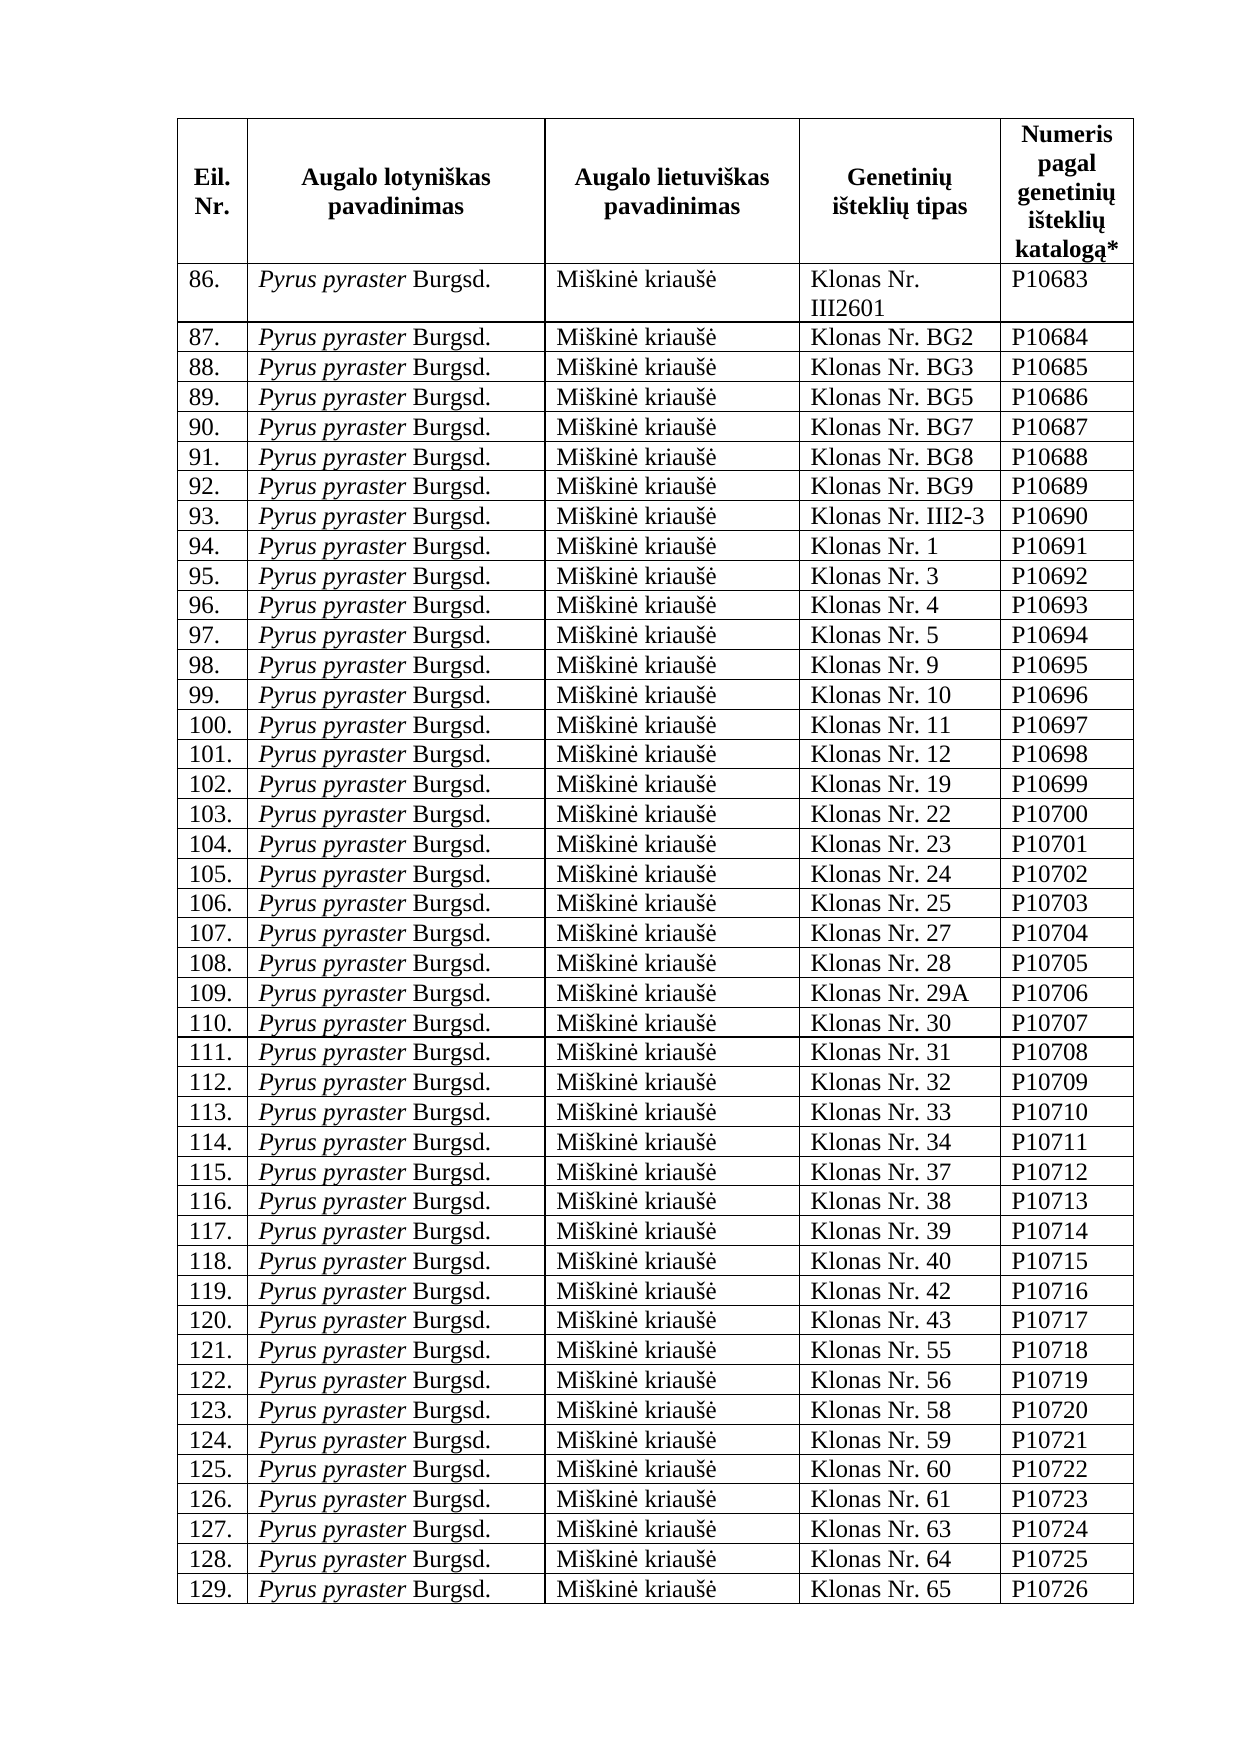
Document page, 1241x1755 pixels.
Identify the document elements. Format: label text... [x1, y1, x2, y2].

table_cell Klonas Nr. 65 [800, 1574, 1000, 1602]
table_cell 129. [178, 1574, 247, 1602]
table_cell 117. [178, 1216, 247, 1245]
table_cell P10699 [1001, 769, 1133, 798]
table_cell Klonas Nr. 30 [800, 1008, 1000, 1036]
table_cell P10710 [1001, 1097, 1133, 1126]
table_cell Pyrus pyraster Burgsd. [248, 1544, 544, 1573]
table_cell 118. [178, 1246, 247, 1275]
table_cell 122. [178, 1365, 247, 1394]
table_cell 106. [178, 889, 247, 917]
table_header Augalo lietuviškas pavadinimas [546, 119, 799, 263]
table_cell Pyrus pyraster Burgsd. [248, 1306, 544, 1334]
table_cell P10722 [1001, 1455, 1133, 1483]
table_cell Klonas Nr. 5 [800, 620, 1000, 649]
table_cell Pyrus pyraster Burgsd. [248, 442, 544, 470]
table_cell Klonas Nr. 34 [800, 1127, 1000, 1156]
table_cell Pyrus pyraster Burgsd. [248, 591, 544, 619]
table_cell Klonas Nr. 63 [800, 1514, 1000, 1543]
table_cell Klonas Nr. 25 [800, 889, 1000, 917]
table_cell P10698 [1001, 740, 1133, 768]
table_cell P10723 [1001, 1484, 1133, 1513]
table_cell 93. [178, 501, 247, 530]
table_cell 86. [178, 264, 247, 321]
table_cell P10700 [1001, 799, 1133, 828]
table_cell 103. [178, 799, 247, 828]
table_cell P10702 [1001, 859, 1133, 887]
table_cell P10705 [1001, 948, 1133, 977]
table_cell Klonas Nr. BG5 [800, 382, 1000, 411]
table_cell Miškinė kriaušė [546, 442, 799, 470]
table_cell Miškinė kriaušė [546, 412, 799, 441]
table_cell Pyrus pyraster Burgsd. [248, 680, 544, 709]
table_cell Klonas Nr. 28 [800, 948, 1000, 977]
table_cell Klonas Nr. III2-3 [800, 501, 1000, 530]
table_cell 91. [178, 442, 247, 470]
table_cell P10726 [1001, 1574, 1133, 1602]
table_cell Klonas Nr. 19 [800, 769, 1000, 798]
table_header Genetinių išteklių tipas [800, 119, 1000, 263]
table_cell Miškinė kriaušė [546, 620, 799, 649]
table_cell P10683 [1001, 264, 1133, 321]
table_header Numeris pagal genetinių išteklių katalogą* [1001, 119, 1133, 263]
table_cell Klonas Nr. 38 [800, 1186, 1000, 1215]
table_cell Klonas Nr. 4 [800, 591, 1000, 619]
table_cell Miškinė kriaušė [546, 352, 799, 381]
table_cell 113. [178, 1097, 247, 1126]
table_cell 115. [178, 1157, 247, 1185]
table_cell Pyrus pyraster Burgsd. [248, 1246, 544, 1275]
table_cell P10716 [1001, 1276, 1133, 1304]
table_cell Pyrus pyraster Burgsd. [248, 1216, 544, 1245]
table_cell Miškinė kriaušė [546, 1365, 799, 1394]
table_cell Miškinė kriaušė [546, 1216, 799, 1245]
table_cell Pyrus pyraster Burgsd. [248, 1455, 544, 1483]
table_cell Miškinė kriaušė [546, 710, 799, 738]
table_cell 90. [178, 412, 247, 441]
table_cell Pyrus pyraster Burgsd. [248, 1395, 544, 1424]
table_cell Klonas Nr. 39 [800, 1216, 1000, 1245]
table_cell Klonas Nr. 42 [800, 1276, 1000, 1304]
table_cell P10725 [1001, 1544, 1133, 1573]
table_cell Pyrus pyraster Burgsd. [248, 769, 544, 798]
table_cell Pyrus pyraster Burgsd. [248, 1514, 544, 1543]
table_cell 99. [178, 680, 247, 709]
table_cell 114. [178, 1127, 247, 1156]
table_cell P10684 [1001, 323, 1133, 351]
table_cell Miškinė kriaušė [546, 1574, 799, 1602]
table_cell Miškinė kriaušė [546, 471, 799, 500]
table_cell P10693 [1001, 591, 1133, 619]
table_cell 108. [178, 948, 247, 977]
table_cell Miškinė kriaušė [546, 1395, 799, 1424]
table_cell Miškinė kriaušė [546, 1038, 799, 1066]
table_cell P10715 [1001, 1246, 1133, 1275]
table_cell Miškinė kriaušė [546, 650, 799, 679]
table_cell 125. [178, 1455, 247, 1483]
table_cell Miškinė kriaušė [546, 859, 799, 887]
table_cell 127. [178, 1514, 247, 1543]
table_cell Pyrus pyraster Burgsd. [248, 710, 544, 738]
table_cell Pyrus pyraster Burgsd. [248, 264, 544, 321]
table_cell Klonas Nr. 56 [800, 1365, 1000, 1394]
table_cell P10703 [1001, 889, 1133, 917]
table_cell P10692 [1001, 561, 1133, 589]
table_cell Klonas Nr. 33 [800, 1097, 1000, 1126]
table_cell Miškinė kriaušė [546, 591, 799, 619]
table_cell Pyrus pyraster Burgsd. [248, 501, 544, 530]
table_cell P10709 [1001, 1067, 1133, 1096]
table_cell Klonas Nr. 9 [800, 650, 1000, 679]
table_cell Pyrus pyraster Burgsd. [248, 323, 544, 351]
table_cell Miškinė kriaušė [546, 1514, 799, 1543]
table_cell Miškinė kriaušė [546, 1276, 799, 1304]
table_cell P10688 [1001, 442, 1133, 470]
table_cell 92. [178, 471, 247, 500]
table_cell Pyrus pyraster Burgsd. [248, 620, 544, 649]
table_cell 120. [178, 1306, 247, 1334]
table_cell P10720 [1001, 1395, 1133, 1424]
table_cell Miškinė kriaušė [546, 1335, 799, 1364]
table_cell 105. [178, 859, 247, 887]
table_cell Miškinė kriaušė [546, 1544, 799, 1573]
table_cell Miškinė kriaušė [546, 501, 799, 530]
table_cell 119. [178, 1276, 247, 1304]
table_cell Klonas Nr. 31 [800, 1038, 1000, 1066]
table_cell P10696 [1001, 680, 1133, 709]
table_cell 100. [178, 710, 247, 738]
table_cell Miškinė kriaušė [546, 680, 799, 709]
table_cell Pyrus pyraster Burgsd. [248, 740, 544, 768]
table_cell Pyrus pyraster Burgsd. [248, 1276, 544, 1304]
table_cell Klonas Nr. 58 [800, 1395, 1000, 1424]
table_cell Klonas Nr. BG7 [800, 412, 1000, 441]
table_cell Klonas Nr. 29A [800, 978, 1000, 1007]
table_cell Miškinė kriaušė [546, 769, 799, 798]
table_cell P10724 [1001, 1514, 1133, 1543]
table_cell 116. [178, 1186, 247, 1215]
table_cell Pyrus pyraster Burgsd. [248, 561, 544, 589]
table_cell 95. [178, 561, 247, 589]
table_header Augalo lotyniškas pavadinimas [248, 119, 544, 263]
table_cell Miškinė kriaušė [546, 1186, 799, 1215]
table_cell Miškinė kriaušė [546, 978, 799, 1007]
table_cell Klonas Nr. 1 [800, 531, 1000, 560]
table_cell 96. [178, 591, 247, 619]
table_cell 97. [178, 620, 247, 649]
table_cell Pyrus pyraster Burgsd. [248, 1425, 544, 1453]
table_cell Miškinė kriaušė [546, 1157, 799, 1185]
table_cell 123. [178, 1395, 247, 1424]
table_cell P10721 [1001, 1425, 1133, 1453]
table_cell Klonas Nr. 12 [800, 740, 1000, 768]
table_cell Klonas Nr. 32 [800, 1067, 1000, 1096]
table_cell Miškinė kriaušė [546, 1067, 799, 1096]
table_cell Pyrus pyraster Burgsd. [248, 1067, 544, 1096]
table_cell 128. [178, 1544, 247, 1573]
table_cell 104. [178, 829, 247, 858]
table_cell Miškinė kriaušė [546, 1246, 799, 1275]
table_cell Pyrus pyraster Burgsd. [248, 1097, 544, 1126]
table_cell Klonas Nr. 43 [800, 1306, 1000, 1334]
table_cell 107. [178, 918, 247, 947]
table_cell Klonas Nr. BG8 [800, 442, 1000, 470]
table_cell Miškinė kriaušė [546, 799, 799, 828]
table_cell Klonas Nr. 61 [800, 1484, 1000, 1513]
table_cell Klonas Nr. 3 [800, 561, 1000, 589]
table_cell P10697 [1001, 710, 1133, 738]
table_cell P10687 [1001, 412, 1133, 441]
table_cell Miškinė kriaušė [546, 740, 799, 768]
table_cell Miškinė kriaušė [546, 1484, 799, 1513]
table_cell Pyrus pyraster Burgsd. [248, 948, 544, 977]
table_cell Klonas Nr. 24 [800, 859, 1000, 887]
table_cell 87. [178, 323, 247, 351]
table_cell P10718 [1001, 1335, 1133, 1364]
table_cell Klonas Nr. III2601 [800, 264, 1000, 321]
table_cell P10712 [1001, 1157, 1133, 1185]
table_cell P10686 [1001, 382, 1133, 411]
table_cell Pyrus pyraster Burgsd. [248, 918, 544, 947]
table_cell Pyrus pyraster Burgsd. [248, 1365, 544, 1394]
table_cell Pyrus pyraster Burgsd. [248, 889, 544, 917]
table_cell P10685 [1001, 352, 1133, 381]
table_cell 89. [178, 382, 247, 411]
table_cell Miškinė kriaušė [546, 1008, 799, 1036]
table_cell 109. [178, 978, 247, 1007]
table_cell P10707 [1001, 1008, 1133, 1036]
table_cell Miškinė kriaušė [546, 918, 799, 947]
table_cell Pyrus pyraster Burgsd. [248, 650, 544, 679]
table_cell 110. [178, 1008, 247, 1036]
table_cell Pyrus pyraster Burgsd. [248, 829, 544, 858]
table_cell P10704 [1001, 918, 1133, 947]
table_cell Miškinė kriaušė [546, 1425, 799, 1453]
table_cell Klonas Nr. 22 [800, 799, 1000, 828]
table_cell 121. [178, 1335, 247, 1364]
table_cell Pyrus pyraster Burgsd. [248, 1157, 544, 1185]
table_cell P10706 [1001, 978, 1133, 1007]
table_cell Klonas Nr. 64 [800, 1544, 1000, 1573]
table_cell Miškinė kriaušė [546, 264, 799, 321]
table_cell 88. [178, 352, 247, 381]
table_cell Pyrus pyraster Burgsd. [248, 1008, 544, 1036]
table_cell Klonas Nr. 11 [800, 710, 1000, 738]
table_cell Pyrus pyraster Burgsd. [248, 1574, 544, 1602]
table_cell P10711 [1001, 1127, 1133, 1156]
table_cell Pyrus pyraster Burgsd. [248, 978, 544, 1007]
table_cell Pyrus pyraster Burgsd. [248, 382, 544, 411]
table_cell Klonas Nr. 40 [800, 1246, 1000, 1275]
table_cell Miškinė kriaušė [546, 1306, 799, 1334]
table_header Eil. Nr. [178, 119, 247, 263]
table_cell Klonas Nr. 37 [800, 1157, 1000, 1185]
table_cell 112. [178, 1067, 247, 1096]
table_cell P10701 [1001, 829, 1133, 858]
table_cell 124. [178, 1425, 247, 1453]
table_cell P10691 [1001, 531, 1133, 560]
table_cell Miškinė kriaušė [546, 1097, 799, 1126]
table_cell 101. [178, 740, 247, 768]
table_cell P10719 [1001, 1365, 1133, 1394]
table_cell Klonas Nr. 59 [800, 1425, 1000, 1453]
table_cell Miškinė kriaušė [546, 1455, 799, 1483]
table_cell 94. [178, 531, 247, 560]
table_cell P10689 [1001, 471, 1133, 500]
table_cell Klonas Nr. 23 [800, 829, 1000, 858]
table_cell Miškinė kriaušė [546, 382, 799, 411]
table_cell P10708 [1001, 1038, 1133, 1066]
table_cell Klonas Nr. 10 [800, 680, 1000, 709]
table_cell Klonas Nr. BG9 [800, 471, 1000, 500]
table_cell Pyrus pyraster Burgsd. [248, 859, 544, 887]
table_cell P10694 [1001, 620, 1133, 649]
table_cell Klonas Nr. BG3 [800, 352, 1000, 381]
table_cell Pyrus pyraster Burgsd. [248, 412, 544, 441]
table_cell Klonas Nr. 27 [800, 918, 1000, 947]
table_cell Miškinė kriaušė [546, 323, 799, 351]
table_cell Pyrus pyraster Burgsd. [248, 352, 544, 381]
table_cell Pyrus pyraster Burgsd. [248, 1186, 544, 1215]
table_cell P10713 [1001, 1186, 1133, 1215]
table_cell Pyrus pyraster Burgsd. [248, 1335, 544, 1364]
table_cell Miškinė kriaušė [546, 829, 799, 858]
table_cell P10690 [1001, 501, 1133, 530]
table_cell 111. [178, 1038, 247, 1066]
table_cell Miškinė kriaušė [546, 561, 799, 589]
table_cell Pyrus pyraster Burgsd. [248, 1038, 544, 1066]
table_cell 98. [178, 650, 247, 679]
table_cell P10717 [1001, 1306, 1133, 1334]
table_cell Pyrus pyraster Burgsd. [248, 531, 544, 560]
table_cell Miškinė kriaušė [546, 889, 799, 917]
table_cell 126. [178, 1484, 247, 1513]
table_cell Miškinė kriaušė [546, 948, 799, 977]
table_cell Miškinė kriaušė [546, 531, 799, 560]
table_cell Klonas Nr. 55 [800, 1335, 1000, 1364]
table_cell Pyrus pyraster Burgsd. [248, 799, 544, 828]
table_cell Klonas Nr. BG2 [800, 323, 1000, 351]
table_cell Pyrus pyraster Burgsd. [248, 471, 544, 500]
table_cell Miškinė kriaušė [546, 1127, 799, 1156]
table_cell P10714 [1001, 1216, 1133, 1245]
table_cell Klonas Nr. 60 [800, 1455, 1000, 1483]
table_cell P10695 [1001, 650, 1133, 679]
table_cell Pyrus pyraster Burgsd. [248, 1127, 544, 1156]
table_cell Pyrus pyraster Burgsd. [248, 1484, 544, 1513]
table_cell 102. [178, 769, 247, 798]
